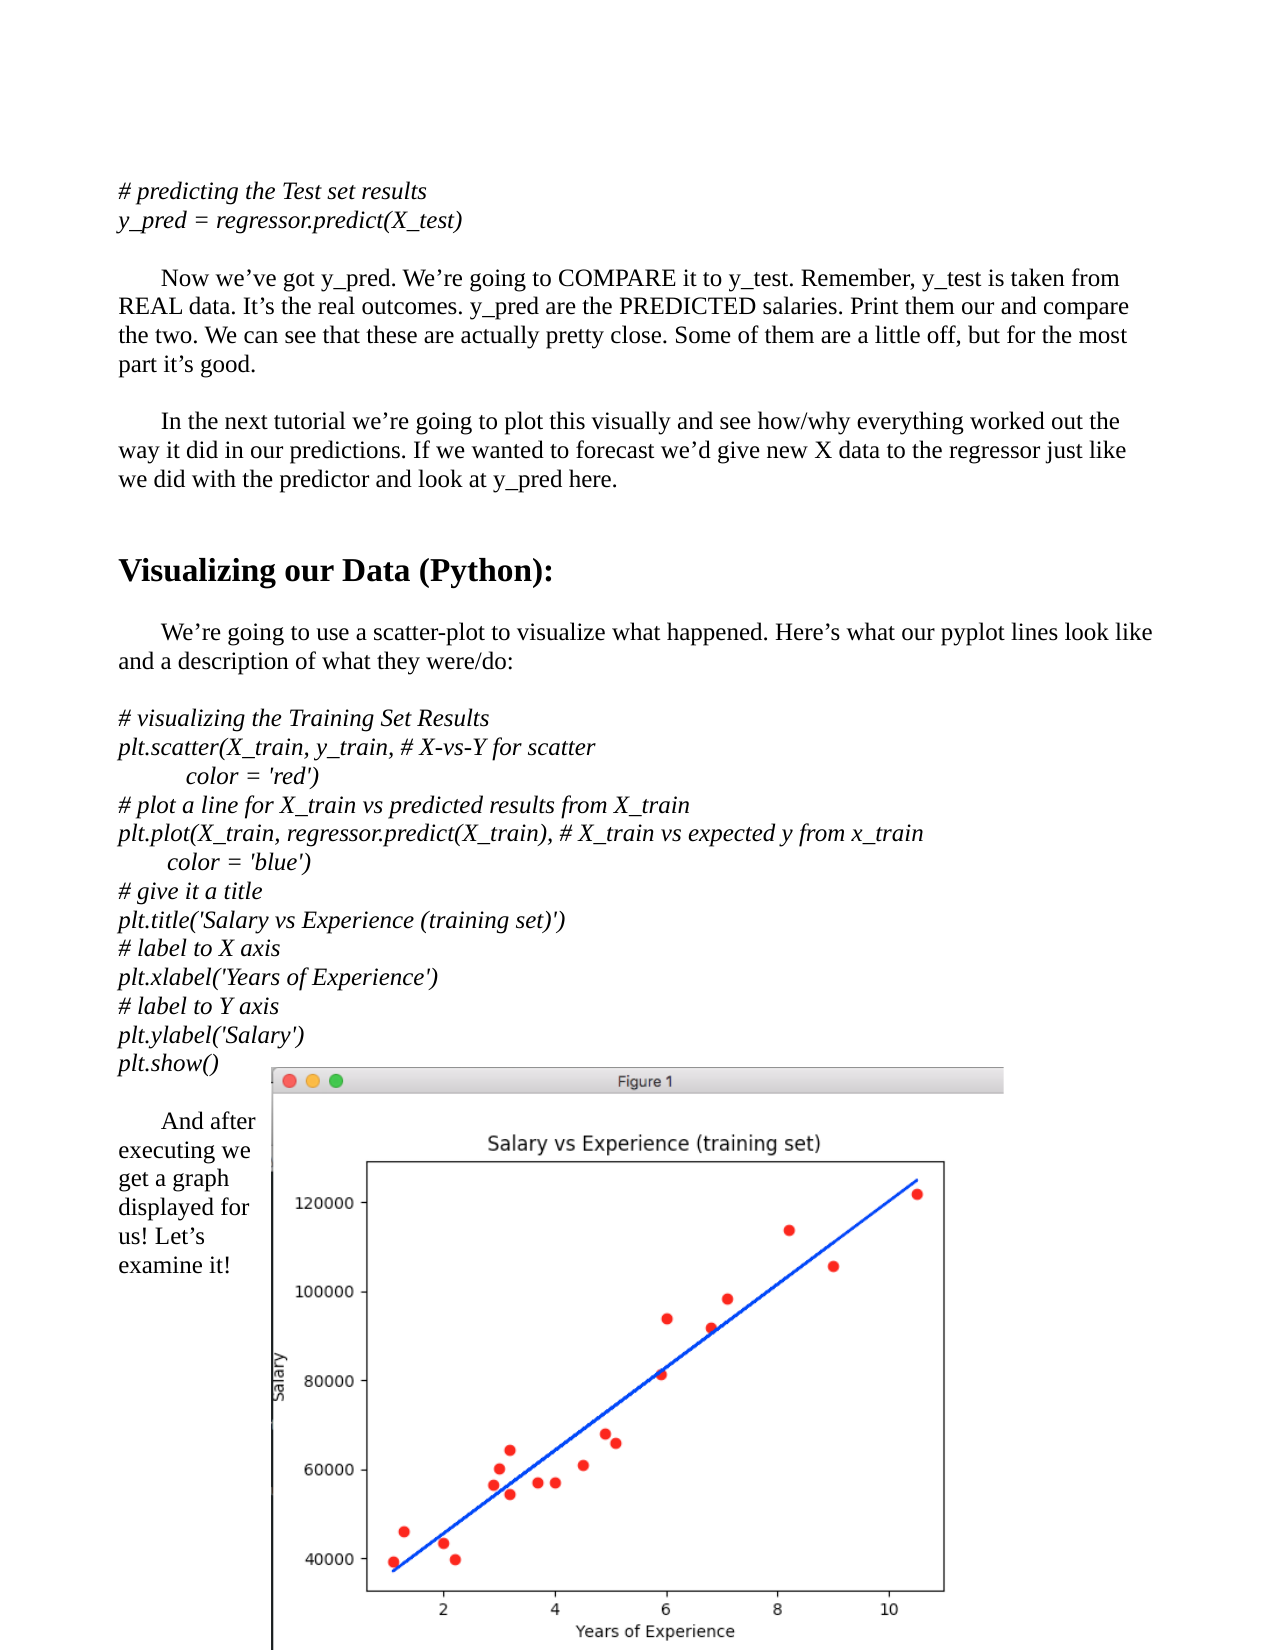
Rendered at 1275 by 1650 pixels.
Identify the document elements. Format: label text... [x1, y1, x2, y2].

text # visualizing the Training Set Results [118, 703, 1157, 732]
text [1004, 1106, 1157, 1278]
text Visualizing our Data (Python): [118, 550, 1157, 588]
text plt.plot(X_train, regressor.predict(X_train), # X_train vs expected y from x_train [118, 818, 1157, 847]
text # label to Y axis [118, 991, 1157, 1020]
text y_pred = regressor.predict(X_test) [118, 205, 1157, 234]
text plt.show() [118, 1048, 1157, 1077]
text And after executing we get a graph displayed for us! Let’s examine it! [118, 1106, 271, 1278]
text plt.title('Salary vs Experience (training set)') [118, 905, 1157, 933]
text # label to X axis [118, 933, 1157, 962]
text plt.ylabel('Salary') [118, 1020, 1157, 1048]
picture [271, 1067, 1004, 1650]
text plt.xlabel('Years of Experience') [118, 962, 1157, 991]
text color = 'blue') [118, 847, 1157, 876]
text # plot a line for X_train vs predicted results from X_train [118, 790, 1157, 818]
text We’re going to use a scatter-plot to visualize what happened. Here’s what our pyplot lines look like and a description of what they were/do: [118, 617, 1157, 675]
text color = 'red') [118, 761, 1157, 790]
text In the next tutorial we’re going to plot this visually and see how/why everything worked out the way it did in our predictions. If we wanted to forecast we’d give new X data to the regressor just like we did with the predictor and look at y_pred here. [118, 406, 1157, 493]
text plt.scatter(X_train, y_train, # X-vs-Y for scatter [118, 732, 1157, 761]
text Now we’ve got y_pred. We’re going to COMPARE it to y_test. Remember, y_test is taken from REAL data. It’s the real outcomes. y_pred are the PREDICTED salaries. Print them our and compare the two. We can see that these are actually pretty close. Some of them are a little off, but for the most part it’s good. [118, 263, 1157, 378]
text # give it a title [118, 876, 1157, 905]
text # predicting the Test set results [118, 176, 1157, 205]
